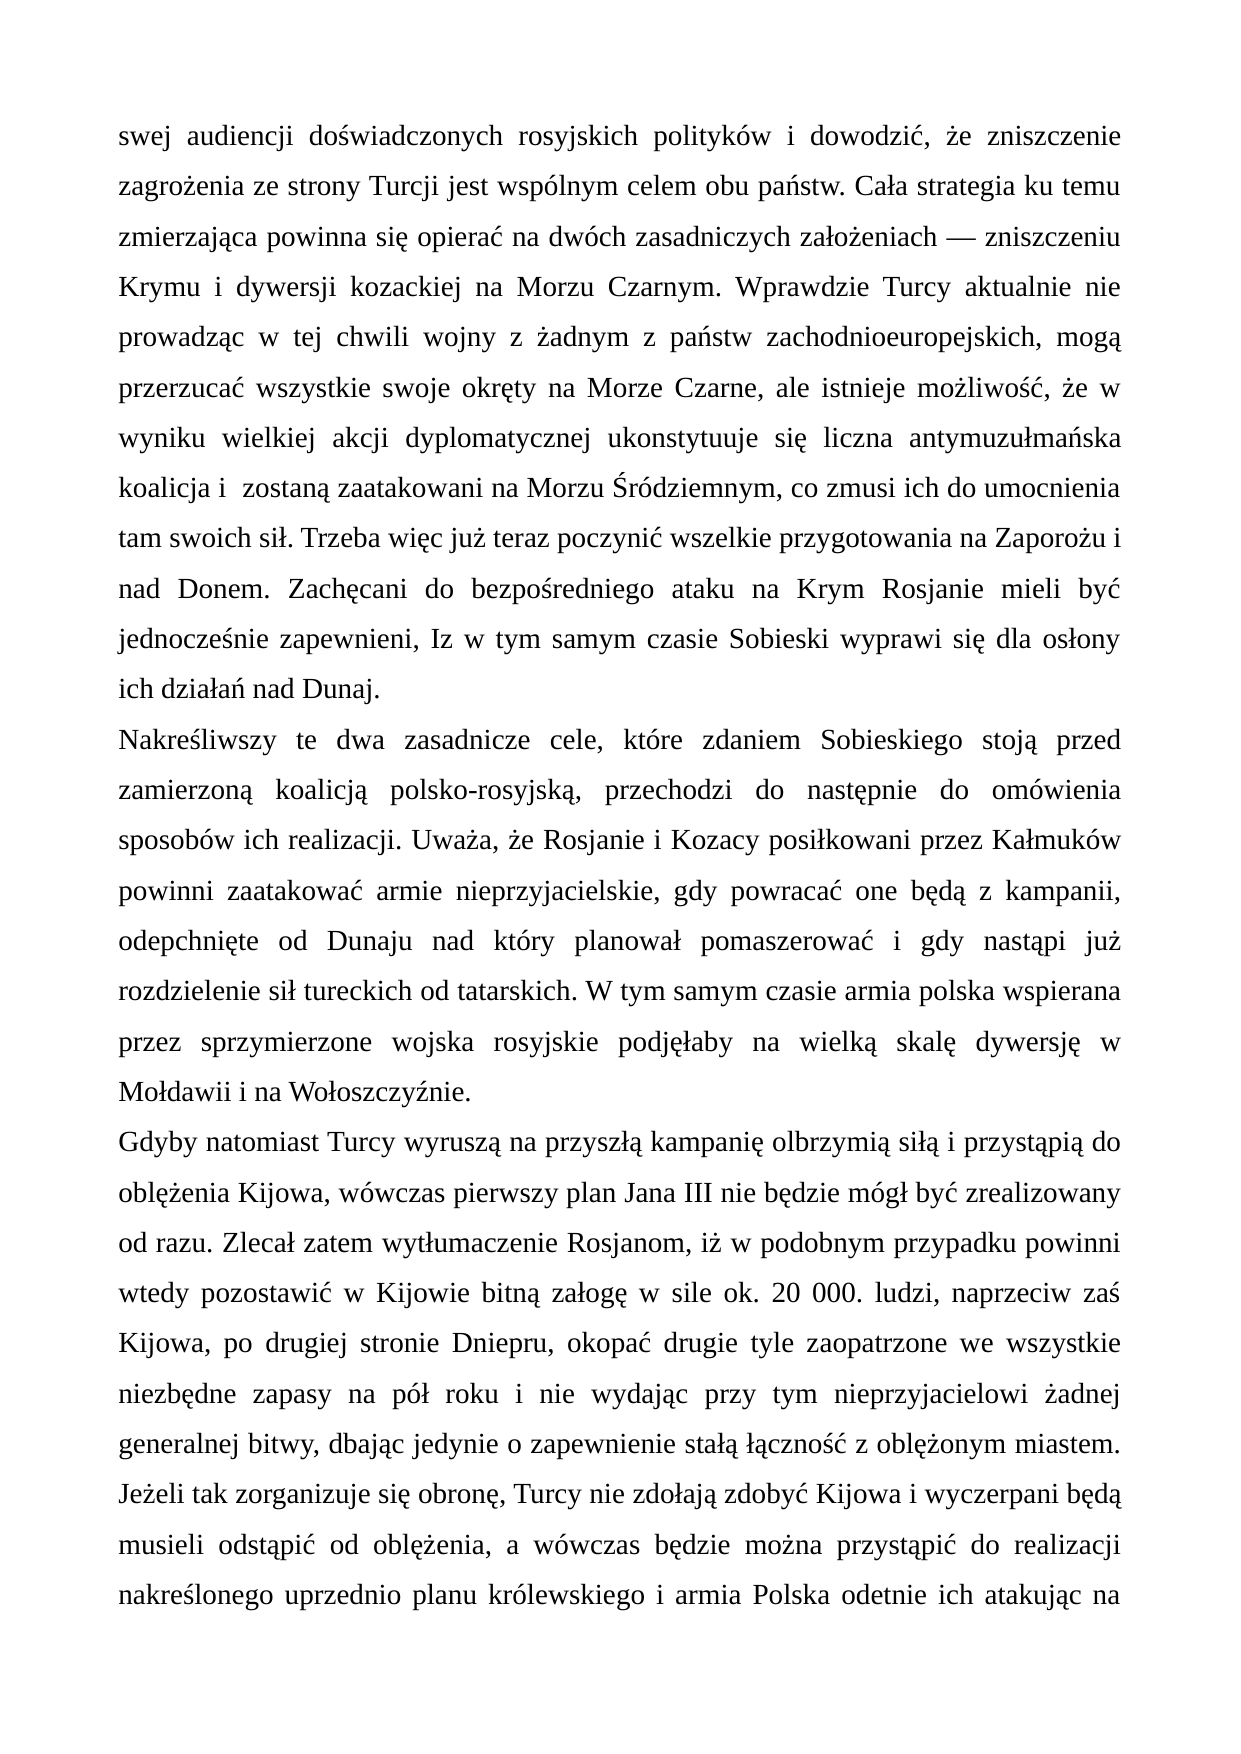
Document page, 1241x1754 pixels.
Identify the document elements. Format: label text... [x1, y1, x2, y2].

text Nakreśliwszy te dwa zasadnicze cele, które zdaniem Sobieskiego stoją przed zamierzoną koalicją polsko-rosyjską, przechodzi do następnie do omówienia sposobów ich realizacji. Uważa, że Rosjanie i Kozacy posiłkowani przez Kałmuków powinni zaatakować armie nieprzyjacielskie, gdy powracać one będą z kampanii, odepchnięte od Dunaju nad który planował pomaszerować i gdy nastąpi już rozdzielenie sił tureckich od tatarskich. W tym samym czasie armia polska wspierana przez sprzymierzone wojska rosyjskie podjęłaby na wielką skalę dywersję w Mołdawii i na Wołoszczyźnie. [118, 722, 1122, 1108]
text swej audiencji doświadczonych rosyjskich polityków i dowodzić, że zniszczenie zagrożenia ze strony Turcji jest wspólnym celem obu państw. Cała strategia ku temu zmierzająca powinna się opierać na dwóch zasadniczych założeniach — zniszczeniu Krymu i dywersji kozackiej na Morzu Czarnym. Wprawdzie Turcy aktualnie nie prowadząc w tej chwili wojny z żadnym z państw zachodnioeuropejskich, mogą przerzucać wszystkie swoje okręty na Morze Czarne, ale istnieje możliwość, że w wyniku wielkiej akcji dyplomatycznej ukonstytuuje się liczna antymuzułmańska koalicja i zostaną zaatakowani na Morzu Śródziemnym, co zmusi ich do umocnienia tam swoich sił. Trzeba więc już teraz poczynić wszelkie przygotowania na Zaporożu i nad Donem. Zachęcani do bezpośredniego ataku na Krym Rosjanie mieli być jednocześnie zapewnieni, Iz w tym samym czasie Sobieski wyprawi się dla osłony ich działań nad Dunaj. [118, 118, 1122, 705]
text Gdyby natomiast Turcy wyruszą na przyszłą kampanię olbrzymią siłą i przystąpią do oblężenia Kijowa, wówczas pierwszy plan Jana III nie będzie mógł być zrealizowany od razu. Zlecał zatem wytłumaczenie Rosjanom, iż w podobnym przypadku powinni wtedy pozostawić w Kijowie bitną załogę w sile ok. 20 000. ludzi, naprzeciw zaś Kijowa, po drugiej stronie Dniepru, okopać drugie tyle zaopatrzone we wszystkie niezbędne zapasy na pół roku i nie wydając przy tym nieprzyjacielowi żadnej generalnej bitwy, dbając jedynie o zapewnienie stałą łączność z oblężonym miastem. Jeżeli tak zorganizuje się obronę, Turcy nie zdołają zdobyć Kijowa i wyczerpani będą musieli odstąpić od oblężenia, a wówczas będzie można przystąpić do realizacji nakreślonego uprzednio planu królewskiego i armia Polska odetnie ich atakując na [118, 1124, 1122, 1611]
